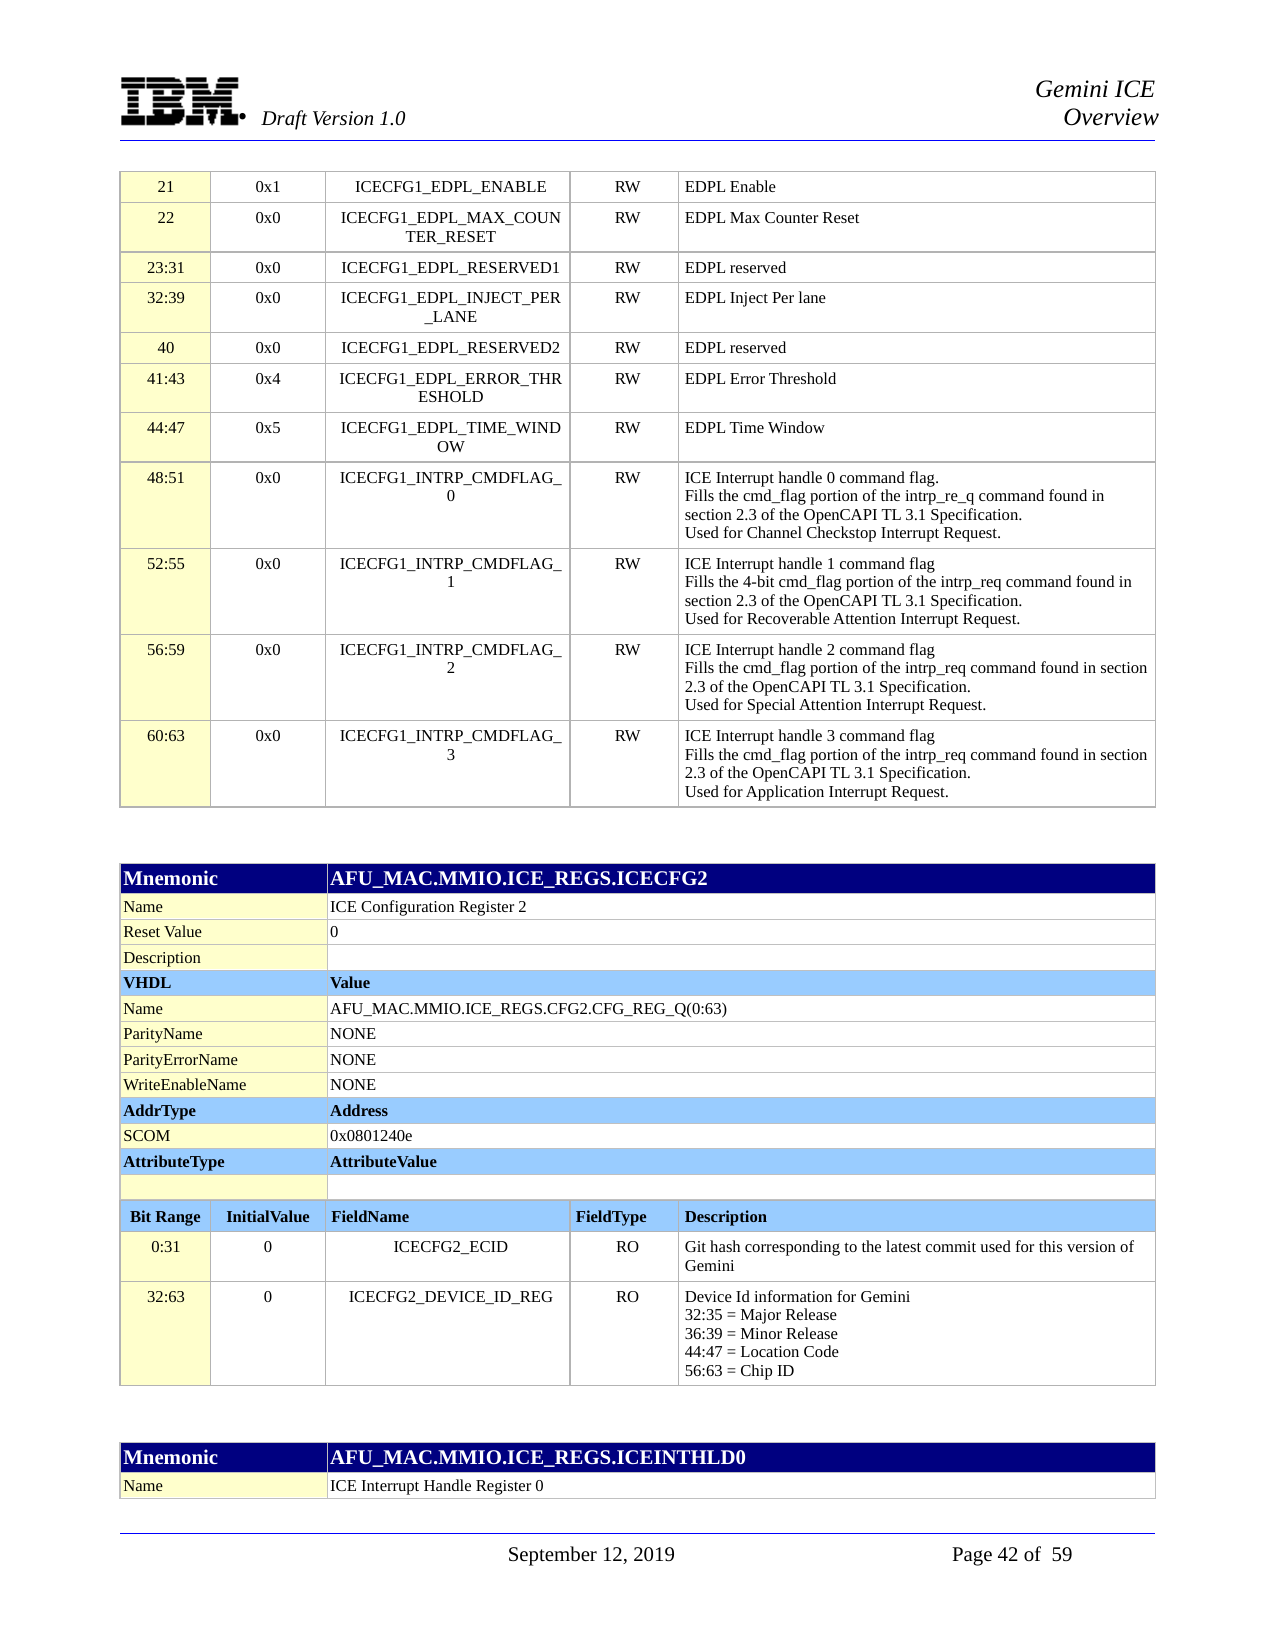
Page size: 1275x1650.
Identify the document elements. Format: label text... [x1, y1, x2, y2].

table_cell ICECFG1_EDPL_ERROR_THRESHOLD [326, 364, 569, 412]
table_cell VHDL [121, 971, 327, 995]
table_cell NONE [328, 1047, 1155, 1072]
table_cell Device Id information for Gemini 32:35 = Major Release 36:39 = Minor Release 44:47 = Location Code 56:63 = Chip ID [679, 1282, 1155, 1385]
table_header Description [679, 1201, 1155, 1231]
table_header InitialValue [211, 1201, 325, 1231]
table_cell 41:43 [121, 364, 210, 412]
table_cell 52:55 [121, 549, 210, 634]
table_cell ICE Interrupt handle 1 command flag Fills the 4-bit cmd_flag portion of the intrp_req command found in section 2.3 of the OpenCAPI TL 3.1 Specification. Used for Recoverable Attention Interrupt Request. [679, 549, 1155, 634]
table_cell ICECFG1_INTRP_CMDFLAG_0 [326, 463, 569, 548]
table_cell ICE Interrupt handle 2 command flag Fills the cmd_flag portion of the intrp_req command found in section 2.3 of the OpenCAPI TL 3.1 Specification. Used for Special Attention Interrupt Request. [679, 635, 1155, 720]
table_cell EDPL reserved [679, 333, 1155, 363]
table_cell 0 [211, 1282, 325, 1385]
table_cell Description [121, 945, 327, 969]
table_cell EDPL Max Counter Reset [679, 203, 1155, 251]
table_cell RW [571, 463, 678, 548]
table_cell 0x0 [211, 721, 325, 806]
table_cell ICECFG1_INTRP_CMDFLAG_2 [326, 635, 569, 720]
table_cell 0x5 [211, 413, 325, 461]
table_cell 0x0 [211, 549, 325, 634]
table_cell EDPL Time Window [679, 413, 1155, 461]
table_cell AFU_MAC.MMIO.ICE_REGS.CFG2.CFG_REG_Q(0:63) [328, 996, 1155, 1021]
table_cell ICECFG1_EDPL_ENABLE [326, 172, 569, 202]
table_header FieldType [571, 1201, 678, 1231]
table_cell 0x0 [211, 203, 325, 251]
table_cell ICECFG1_EDPL_INJECT_PER_LANE [326, 283, 569, 332]
table_cell 0 [211, 1232, 325, 1281]
table_cell EDPL reserved [679, 253, 1155, 282]
table_cell Value [328, 971, 1155, 995]
table_cell AddrType [121, 1098, 327, 1123]
table_cell RW [571, 203, 678, 251]
table_cell ICECFG1_EDPL_RESERVED2 [326, 333, 569, 363]
table_cell ParityErrorName [121, 1047, 327, 1072]
table_cell 56:59 [121, 635, 210, 720]
table_cell [328, 1175, 1155, 1199]
table_cell 48:51 [121, 463, 210, 548]
table_cell RW [571, 172, 678, 202]
table_header Bit Range [121, 1201, 210, 1231]
table_cell 0x4 [211, 364, 325, 412]
table_cell ICE Interrupt handle 0 command flag. Fills the cmd_flag portion of the intrp_re_q command found in section 2.3 of the OpenCAPI TL 3.1 Specification. Used for Channel Checkstop Interrupt Request. [679, 463, 1155, 548]
table_cell WriteEnableName [121, 1073, 327, 1097]
table_cell ICE Interrupt handle 3 command flag Fills the cmd_flag portion of the intrp_req command found in section 2.3 of the OpenCAPI TL 3.1 Specification. Used for Application Interrupt Request. [679, 721, 1155, 806]
table_cell 0x0 [211, 253, 325, 282]
table_cell RW [571, 549, 678, 634]
table_cell [328, 945, 1155, 969]
table_cell RW [571, 635, 678, 720]
table_cell RW [571, 283, 678, 332]
table_cell EDPL Error Threshold [679, 364, 1155, 412]
table_cell RO [571, 1282, 678, 1385]
table_cell AttributeValue [328, 1149, 1155, 1174]
table_cell ICE Interrupt Handle Register 0 [328, 1473, 1155, 1497]
table_cell RO [571, 1232, 678, 1281]
table_cell 60:63 [121, 721, 210, 806]
table_cell ICECFG2_DEVICE_ID_REG [326, 1282, 569, 1385]
table_cell 22 [121, 203, 210, 251]
table_cell 0x0 [211, 635, 325, 720]
table_cell NONE [328, 1073, 1155, 1097]
table_cell 0x0 [211, 333, 325, 363]
table_cell 0x1 [211, 172, 325, 202]
table_cell ICECFG1_INTRP_CMDFLAG_1 [326, 549, 569, 634]
table_cell SCOM [121, 1124, 327, 1148]
table_cell AttributeType [121, 1149, 327, 1174]
table_cell RW [571, 721, 678, 806]
table_cell RW [571, 364, 678, 412]
table_cell EDPL Inject Per lane [679, 283, 1155, 332]
table_cell ICECFG1_EDPL_MAX_COUNTER_RESET [326, 203, 569, 251]
table_cell RW [571, 413, 678, 461]
table_cell Name [121, 894, 327, 918]
table_cell 32:39 [121, 283, 210, 332]
table_cell ICECFG1_EDPL_RESERVED1 [326, 253, 569, 282]
table_cell Address [328, 1098, 1155, 1123]
table_cell Reset Value [121, 920, 327, 944]
table_header AFU_MAC.MMIO.ICE_REGS.ICECFG2 [328, 864, 1155, 893]
table_cell RW [571, 253, 678, 282]
table_cell RW [571, 333, 678, 363]
picture [120, 76, 240, 127]
table_cell EDPL Enable [679, 172, 1155, 202]
table_cell 23:31 [121, 253, 210, 282]
table_cell 0x0 [211, 463, 325, 548]
table_cell [121, 1175, 327, 1199]
table_cell 0 [328, 920, 1155, 944]
table_cell Name [121, 1473, 327, 1497]
table_header Mnemonic [121, 864, 327, 893]
table_cell 0:31 [121, 1232, 210, 1281]
table_cell ICE Configuration Register 2 [328, 894, 1155, 918]
table_cell 21 [121, 172, 210, 202]
table_header FieldName [326, 1201, 569, 1231]
table_cell 40 [121, 333, 210, 363]
table_cell NONE [328, 1022, 1155, 1046]
table_cell ICECFG1_EDPL_TIME_WINDOW [326, 413, 569, 461]
table_cell Git hash corresponding to the latest commit used for this version of Gemini [679, 1232, 1155, 1281]
table_header AFU_MAC.MMIO.ICE_REGS.ICEINTHLD0 [328, 1443, 1155, 1472]
table_cell ParityName [121, 1022, 327, 1046]
table_cell 0x0 [211, 283, 325, 332]
table_header Mnemonic [121, 1443, 327, 1472]
table_cell ICECFG1_INTRP_CMDFLAG_3 [326, 721, 569, 806]
table_cell Name [121, 996, 327, 1021]
table_cell 0x0801240e [328, 1124, 1155, 1148]
table_cell 44:47 [121, 413, 210, 461]
table_cell ICECFG2_ECID [326, 1232, 569, 1281]
table_cell 32:63 [121, 1282, 210, 1385]
